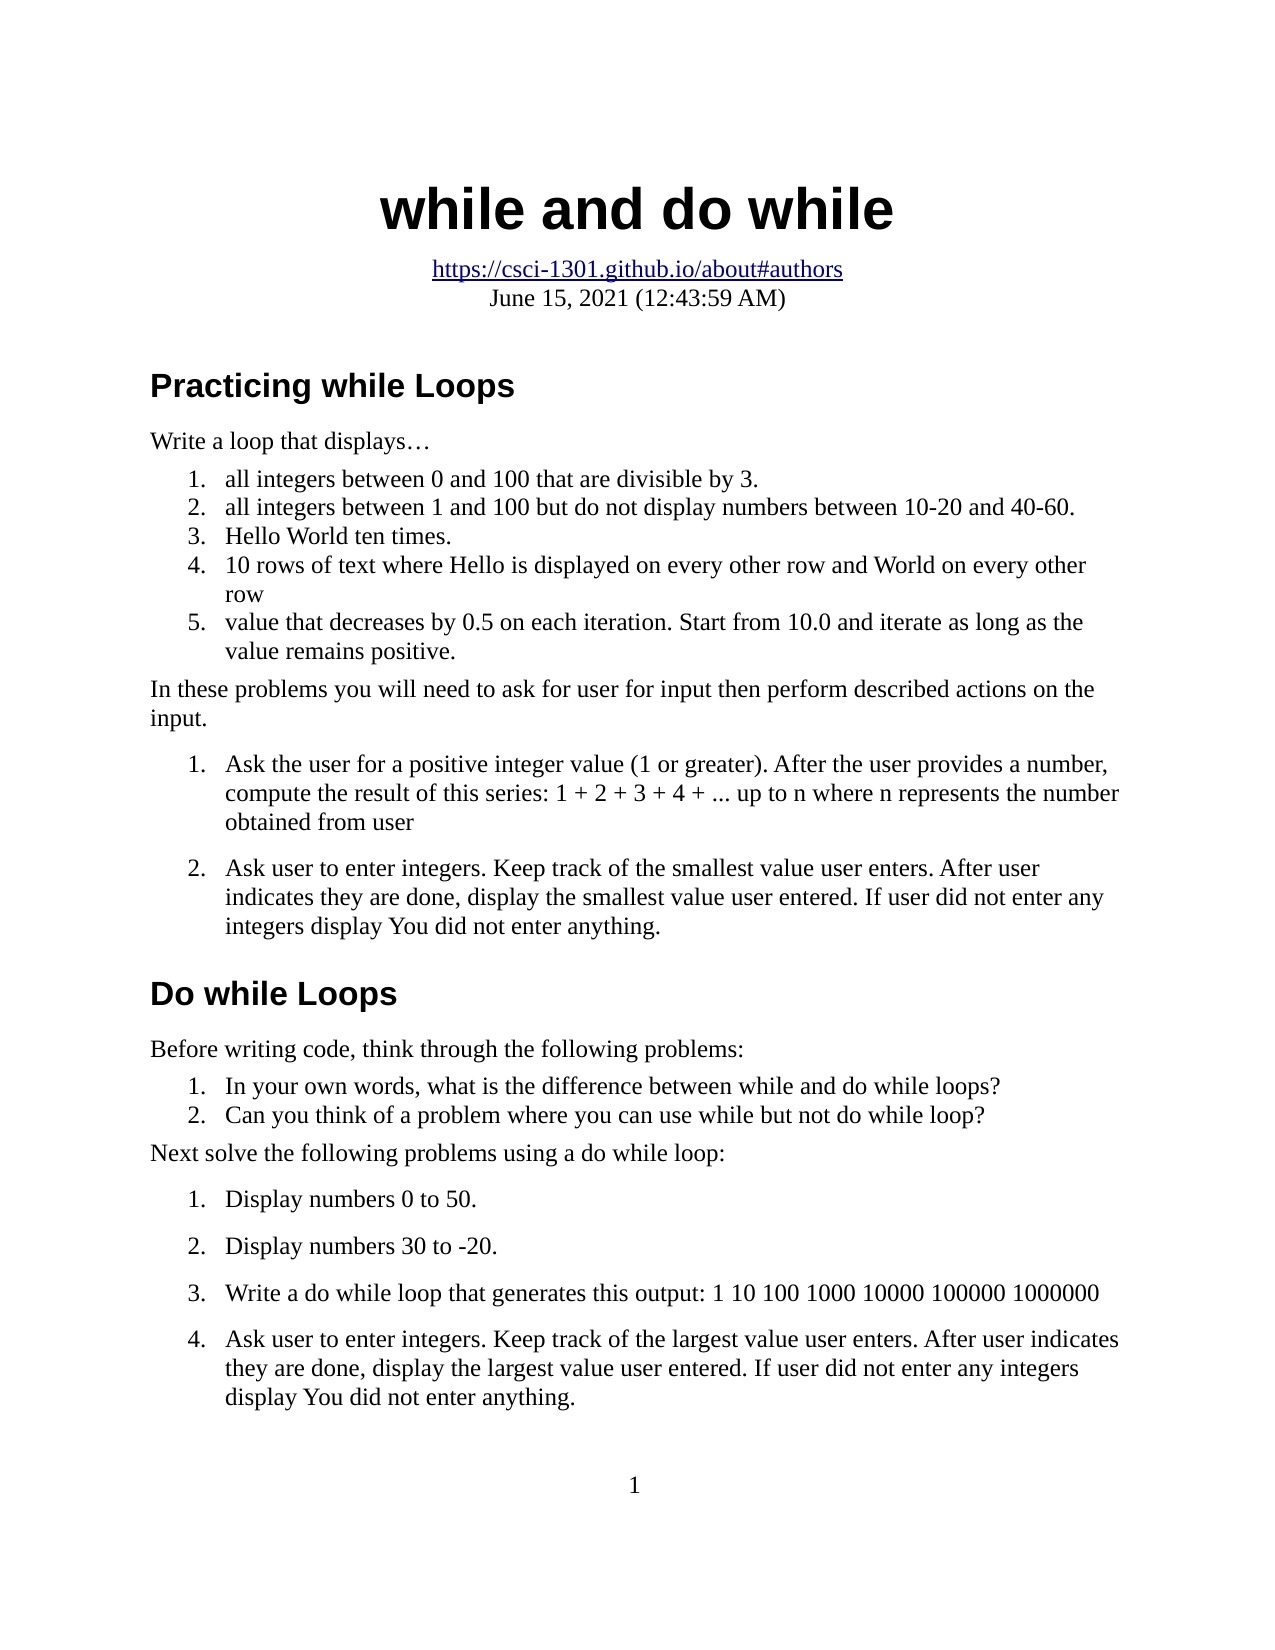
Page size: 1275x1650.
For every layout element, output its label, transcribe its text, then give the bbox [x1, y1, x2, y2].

title while and do while [150, 175, 1125, 242]
list Hello World ten times. [187, 521, 1125, 550]
text Write a loop that displays… [150, 426, 1125, 455]
list 10 rows of text where Hello is displayed on every other row and World on every other row [187, 550, 1125, 607]
list Display numbers 0 to 50. [187, 1184, 1125, 1213]
list Write a do while loop that generates this output: 1 10 100 1000 10000 100000 1000000 [187, 1278, 1125, 1307]
list Ask user to enter integers. Keep track of the smallest value user enters. After user indicates they are done, display the smallest value user entered. If user did not enter any integers display You did not enter anything. [187, 853, 1125, 940]
list all integers between 0 and 100 that are divisible by 3. [187, 464, 1125, 492]
list value that decreases by 0.5 on each iteration. Start from 10.0 and iterate as long as the value remains positive. [187, 607, 1125, 665]
subtitle Do while Loops [150, 974, 1125, 1012]
list all integers between 1 and 100 but do not display numbers between 10-20 and 40-60. [187, 492, 1125, 521]
list Can you think of a problem where you can use while but not do while loop? [187, 1100, 1125, 1129]
list Display numbers 30 to -20. [187, 1231, 1125, 1260]
subtitle Practicing while Loops [150, 366, 1125, 404]
text In these problems you will need to ask for user for input then perform described actions on the input. [150, 674, 1125, 731]
text Next solve the following problems using a do while loop: [150, 1138, 1125, 1167]
list Ask the user for a positive integer value (1 or greater). After the user provides a number, compute the result of this series: 1 + 2 + 3 + 4 + ... up to n where n represents the number obtained from user [187, 749, 1125, 836]
text https://csci-1301.github.io/about#authors [150, 254, 1125, 283]
text Before writing code, think through the following problems: [150, 1034, 1125, 1062]
text June 15, 2021 (12:43:59 AM) [150, 283, 1125, 312]
list Ask user to enter integers. Keep track of the largest value user enters. After user indicates they are done, display the largest value user entered. If user did not enter any integers display You did not enter anything. [187, 1324, 1125, 1411]
list In your own words, what is the difference between while and do while loops? [187, 1071, 1125, 1100]
